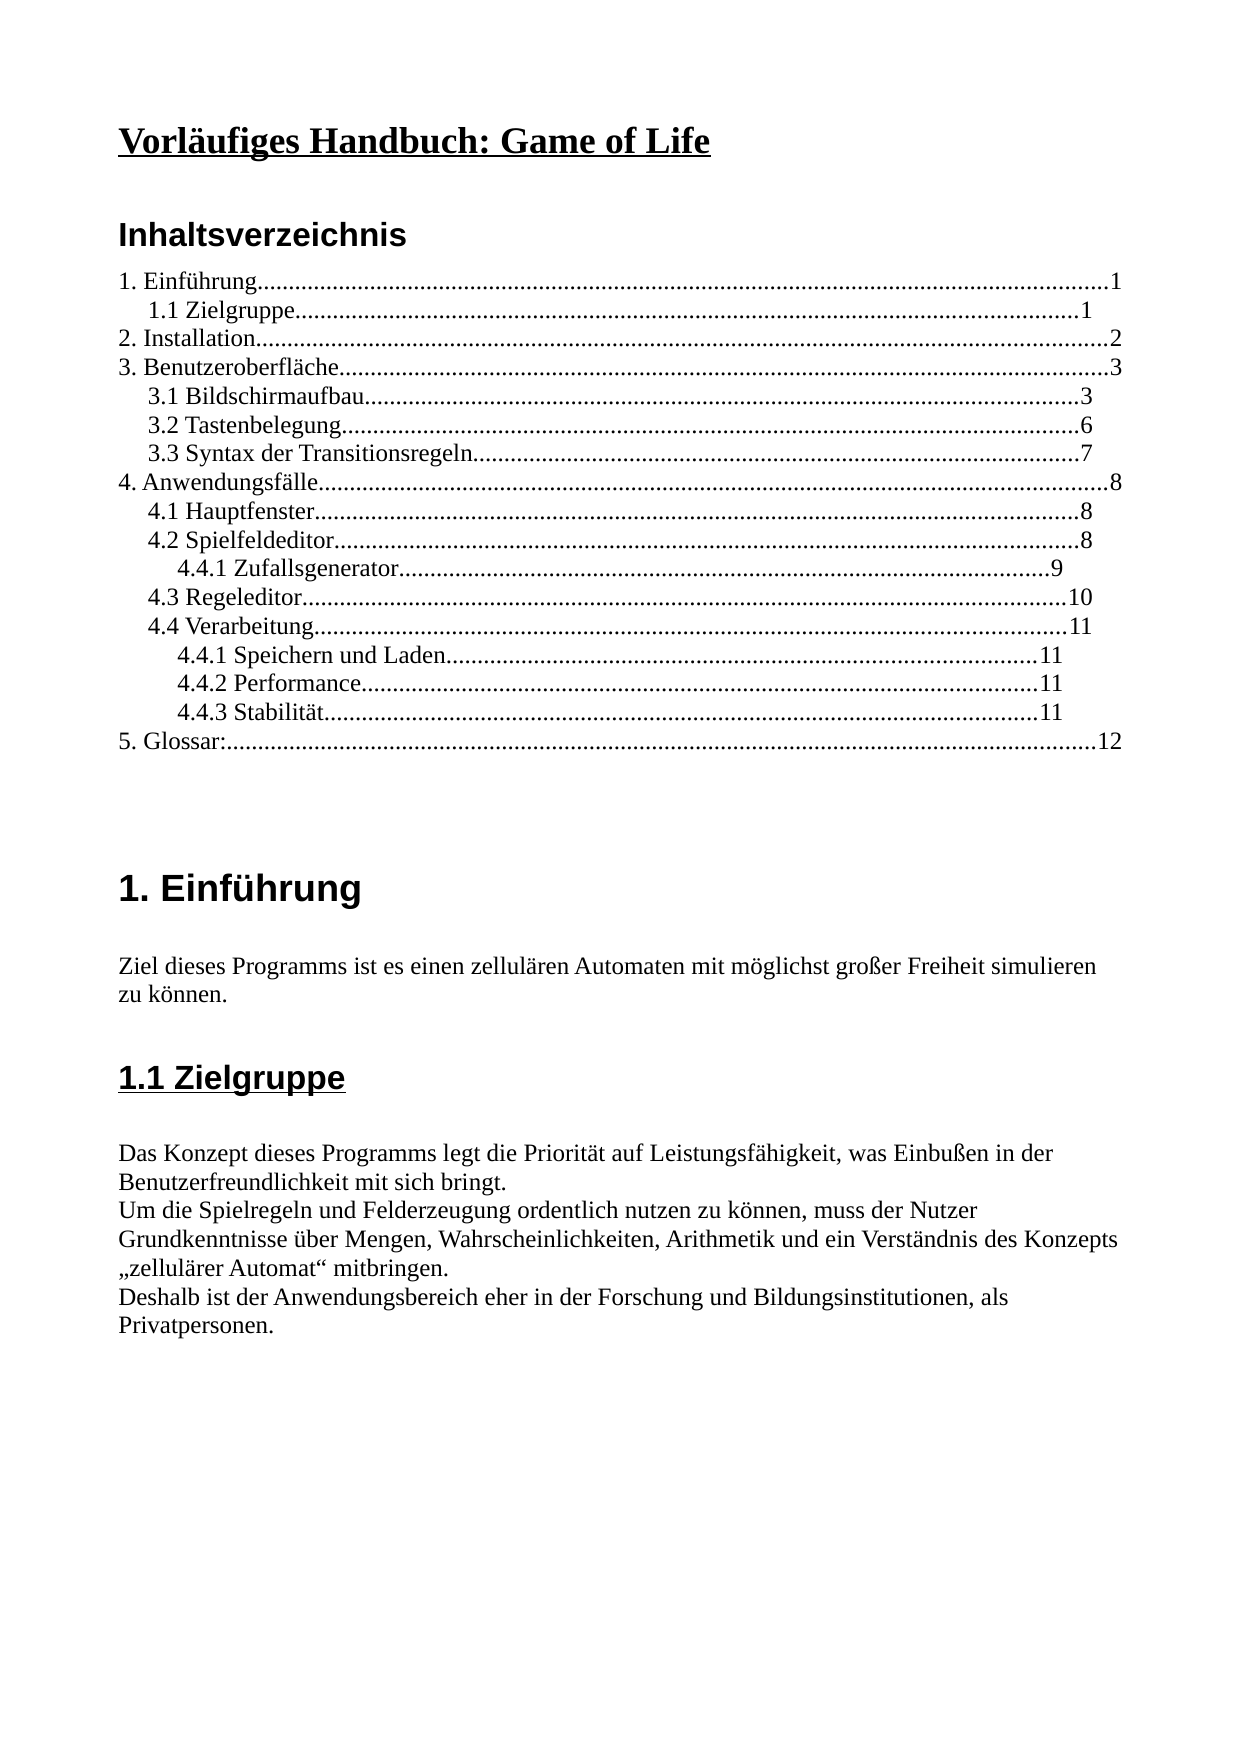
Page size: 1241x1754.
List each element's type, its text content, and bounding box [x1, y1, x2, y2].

text 4.4.1 Speichern und Laden 11 [177, 640, 1122, 668]
text Um die Spielregeln und Felderzeugung ordentlich nutzen zu können, muss der Nutzer Grundkenntnisse über Mengen, Wahrscheinlichkeiten, Arithmetik und ein Verständnis des Konzepts „zellulärer Automat“ mitbringen. [118, 1195, 1122, 1282]
text 4.3 Regeleditor 10 [148, 582, 1122, 611]
text 3.3 Syntax der Transitionsregeln 7 [148, 438, 1122, 467]
text Das Konzept dieses Programms legt die Priorität auf Leistungsfähigkeit, was Einbußen in der Benutzerfreundlichkeit mit sich bringt. [118, 1138, 1122, 1195]
text 4. Anwendungsfälle 8 [118, 467, 1122, 496]
text 1. Einführung 1 [118, 266, 1122, 295]
text 3.1 Bildschirmaufbau 3 [148, 381, 1122, 410]
text 2. Installation 2 [118, 323, 1122, 352]
text 1.1 Zielgruppe 1 [148, 295, 1122, 323]
text 4.2 Spielfeldeditor 8 [148, 525, 1122, 553]
text 4.1 Hauptfenster 8 [148, 496, 1122, 525]
text 4.4.2 Performance 11 [177, 668, 1122, 697]
text Vorläufiges Handbuch: Game of Life [118, 118, 1122, 161]
text 4.4.1 Zufallsgenerator 9 [177, 553, 1122, 582]
subtitle 1. Einführung [118, 866, 1122, 909]
subtitle Inhaltsverzeichnis [118, 215, 1122, 253]
text 4.4 Verarbeitung 11 [148, 611, 1122, 640]
subtitle 1.1 Zielgruppe [118, 1058, 1122, 1097]
text 4.4.3 Stabilität 11 [177, 697, 1122, 726]
text Deshalb ist der Anwendungsbereich eher in der Forschung und Bildungsinstitutionen, als Privatpersonen. [118, 1282, 1122, 1339]
text 3. Benutzeroberfläche 3 [118, 352, 1122, 381]
text Ziel dieses Programms ist es einen zellulären Automaten mit möglichst großer Freiheit simulieren zu können. [118, 951, 1122, 1008]
text 5. Glossar: 12 [118, 726, 1122, 755]
text 3.2 Tastenbelegung 6 [148, 410, 1122, 438]
